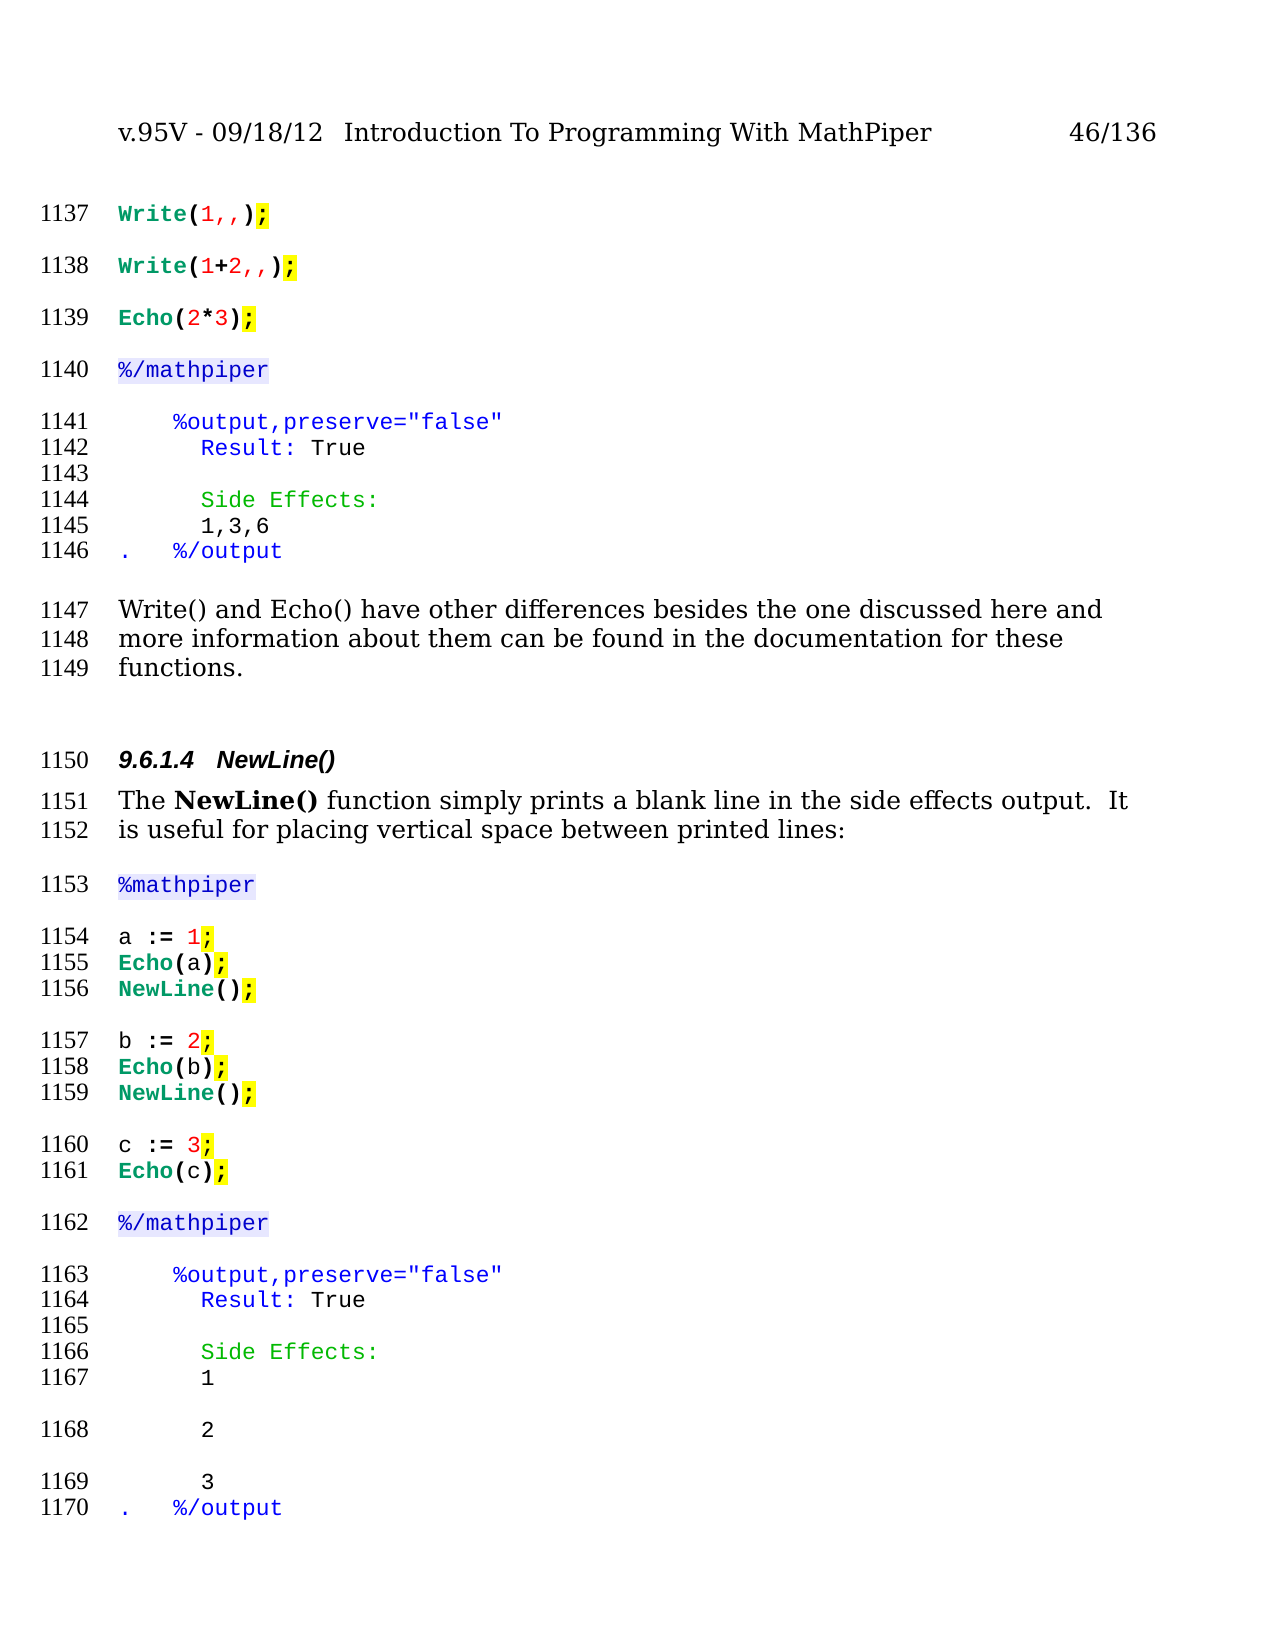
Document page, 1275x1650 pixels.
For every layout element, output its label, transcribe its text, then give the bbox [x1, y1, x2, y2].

text . %/output [118, 1496, 1157, 1522]
text Echo(2*3); [118, 306, 1157, 332]
text Echo(b); [118, 1055, 1157, 1081]
text Write(1+2,,); [118, 254, 1157, 281]
text Result: True [118, 1289, 1157, 1315]
text Write() and Echo() have other differences besides the one discussed here and more information about them can be found in the documentation for these functions. [118, 595, 1157, 683]
text a := 1; [118, 926, 1157, 952]
text %output,preserve="false" [118, 410, 1157, 436]
text NewLine(); [118, 978, 1157, 1003]
text 3 [118, 1470, 1157, 1496]
text %/mathpiper [118, 1211, 1157, 1237]
text Result: True [118, 436, 1157, 462]
text b := 2; [118, 1029, 1157, 1055]
text Side Effects: [118, 488, 1157, 514]
text NewLine(); [118, 1081, 1157, 1107]
text The NewLine() function simply prints a blank line in the side effects output. It is useful for placing vertical space between printed lines: [118, 786, 1157, 844]
text %mathpiper [118, 874, 1157, 900]
subtitle NewLine() [118, 745, 1157, 774]
text Write(1,,); [118, 203, 1157, 229]
text 2 [118, 1418, 1157, 1444]
text 1 [118, 1367, 1157, 1393]
text %/mathpiper [118, 358, 1157, 384]
text %output,preserve="false" [118, 1263, 1157, 1289]
text . %/output [118, 540, 1157, 566]
text Echo(a); [118, 952, 1157, 978]
text Echo(c); [118, 1159, 1157, 1185]
text 1,3,6 [118, 514, 1157, 540]
text Side Effects: [118, 1341, 1157, 1367]
text c := 3; [118, 1133, 1157, 1159]
